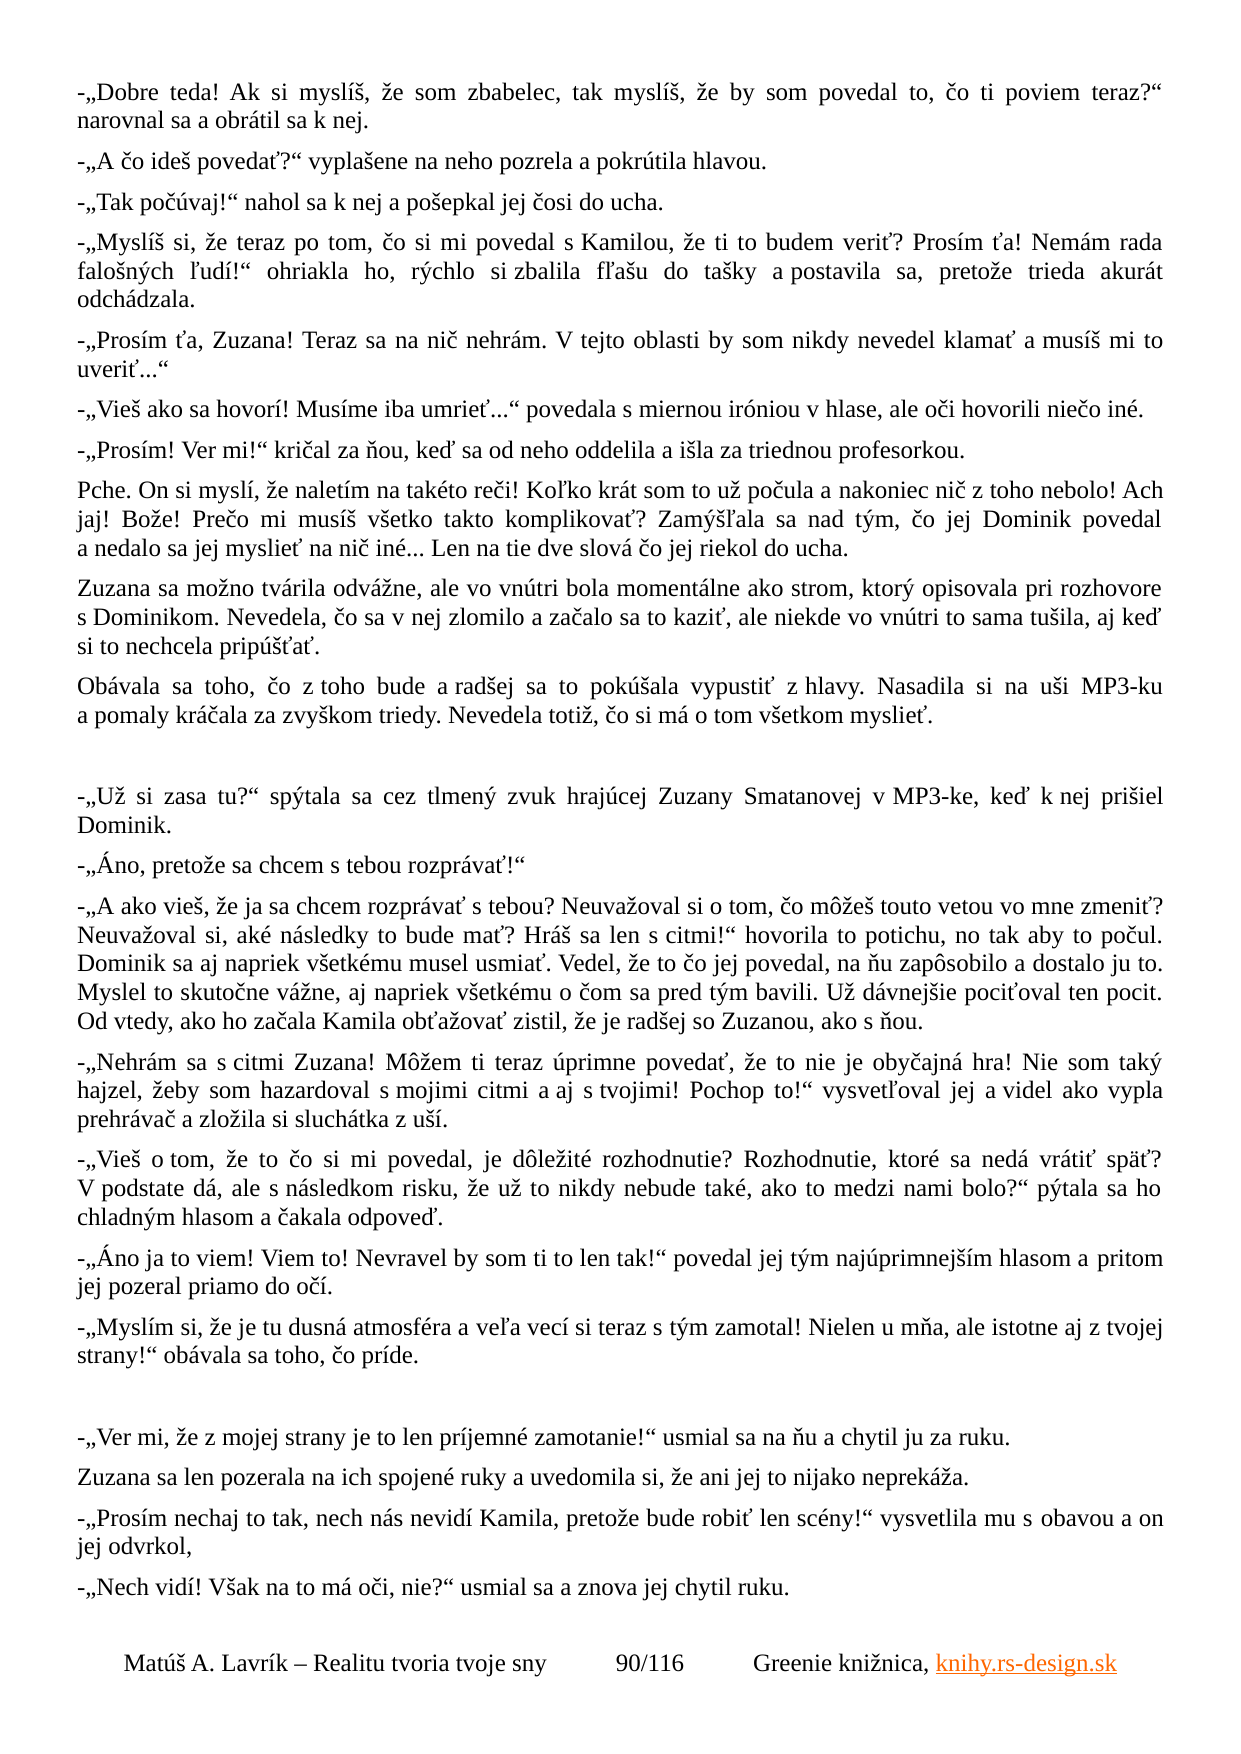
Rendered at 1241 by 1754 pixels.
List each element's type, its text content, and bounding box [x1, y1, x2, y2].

text -„Vieš o tom, že to čo si mi povedal, je dôležité rozhodnutie? Rozhodnutie, ktoré sa nedá vrátiť späť? V podstate dá, ale s následkom risku, že už to nikdy nebude také, ako to medzi nami bolo?“ pýtala sa ho chladným hlasom a čakala odpoveď. [77, 1144, 1163, 1231]
text -„Dobre teda! Ak si myslíš, že som zbabelec, tak myslíš, že by som povedal to, čo ti poviem teraz?“ narovnal sa a obrátil sa k nej. [77, 77, 1163, 134]
text -„Áno, pretože sa chcem s tebou rozprávať!“ [77, 851, 1163, 879]
text -„Prosím nechaj to tak, nech nás nevidí Kamila, pretože bude robiť len scény!“ vysvetlila mu s obavou a on jej odvrkol, [77, 1503, 1163, 1560]
text -„Myslím si, že je tu dusná atmosféra a veľa vecí si teraz s tým zamotal! Nielen u mňa, ale istotne aj z tvojej strany!“ obávala sa toho, čo príde. [77, 1312, 1163, 1369]
text -„Vieš ako sa hovorí! Musíme iba umrieť...“ povedala s miernou iróniou v hlase, ale oči hovorili niečo iné. [77, 394, 1163, 423]
text -„Nech vidí! Však na to má oči, nie?“ usmial sa a znova jej chytil ruku. [77, 1572, 1163, 1601]
text -„Prosím ťa, Zuzana! Teraz sa na nič nehrám. V tejto oblasti by som nikdy nevedel klamať a musíš mi to uveriť...“ [77, 325, 1163, 383]
text Zuzana sa možno tvárila odvážne, ale vo vnútri bola momentálne ako strom, ktorý opisovala pri rozhovore s Dominikom. Nevedela, čo sa v nej zlomilo a začalo sa to kaziť, ale niekde vo vnútri to sama tušila, aj keď si to nechcela pripúšťať. [77, 573, 1163, 660]
text -„Už si zasa tu?“ spýtala sa cez tlmený zvuk hrajúcej Zuzany Smatanovej v MP3-ke, keď k nej prišiel Dominik. [77, 781, 1163, 839]
text Pche. On si myslí, že naletím na takéto reči! Koľko krát som to už počula a nakoniec nič z toho nebolo! Ach jaj! Bože! Prečo mi musíš všetko takto komplikovať? Zamýšľala sa nad tým, čo jej Dominik povedal a nedalo sa jej myslieť na nič iné... Len na tie dve slová čo jej riekol do ucha. [77, 475, 1163, 562]
text -„Ver mi, že z mojej strany je to len príjemné zamotanie!“ usmial sa na ňu a chytil ju za ruku. [77, 1422, 1163, 1450]
text -„A čo ideš povedať?“ vyplašene na neho pozrela a pokrútila hlavou. [77, 146, 1163, 175]
text -„A ako vieš, že ja sa chcem rozprávať s tebou? Neuvažoval si o tom, čo môžeš touto vetou vo mne zmeniť? Neuvažoval si, aké následky to bude mať? Hráš sa len s citmi!“ hovorila to potichu, no tak aby to počul. Dominik sa aj napriek všetkému musel usmiať. Vedel, že to čo jej povedal, na ňu zapôsobilo a dostalo ju to. Myslel to skutočne vážne, aj napriek všetkému o čom sa pred tým bavili. Už dávnejšie pociťoval ten pocit. Od vtedy, ako ho začala Kamila obťažovať zistil, že je radšej so Zuzanou, ako s ňou. [77, 891, 1163, 1035]
text -„Nehrám sa s citmi Zuzana! Môžem ti teraz úprimne povedať, že to nie je obyčajná hra! Nie som taký hajzel, žeby som hazardoval s mojimi citmi a aj s tvojimi! Pochop to!“ vysvetľoval jej a videl ako vypla prehrávač a zložila si sluchátka z uší. [77, 1047, 1163, 1133]
text Obávala sa toho, čo z toho bude a radšej sa to pokúšala vypustiť z hlavy. Nasadila si na uši MP3-ku a pomaly kráčala za zvyškom triedy. Nevedela totiž, čo si má o tom všetkom myslieť. [77, 671, 1163, 729]
text -„Tak počúvaj!“ nahol sa k nej a pošepkal jej čosi do ucha. [77, 187, 1163, 215]
text -„Prosím! Ver mi!“ kričal za ňou, keď sa od neho oddelila a išla za triednou profesorkou. [77, 435, 1163, 464]
text Zuzana sa len pozerala na ich spojené ruky a uvedomila si, že ani jej to nijako neprekáža. [77, 1462, 1163, 1491]
text -„Áno ja to viem! Viem to! Nevravel by som ti to len tak!“ povedal jej tým najúprimnejším hlasom a pritom jej pozeral priamo do očí. [77, 1243, 1163, 1300]
text -„Myslíš si, že teraz po tom, čo si mi povedal s Kamilou, že ti to budem veriť? Prosím ťa! Nemám rada falošných ľudí!“ ohriakla ho, rýchlo si zbalila fľašu do tašky a postavila sa, pretože trieda akurát odchádzala. [77, 227, 1163, 313]
